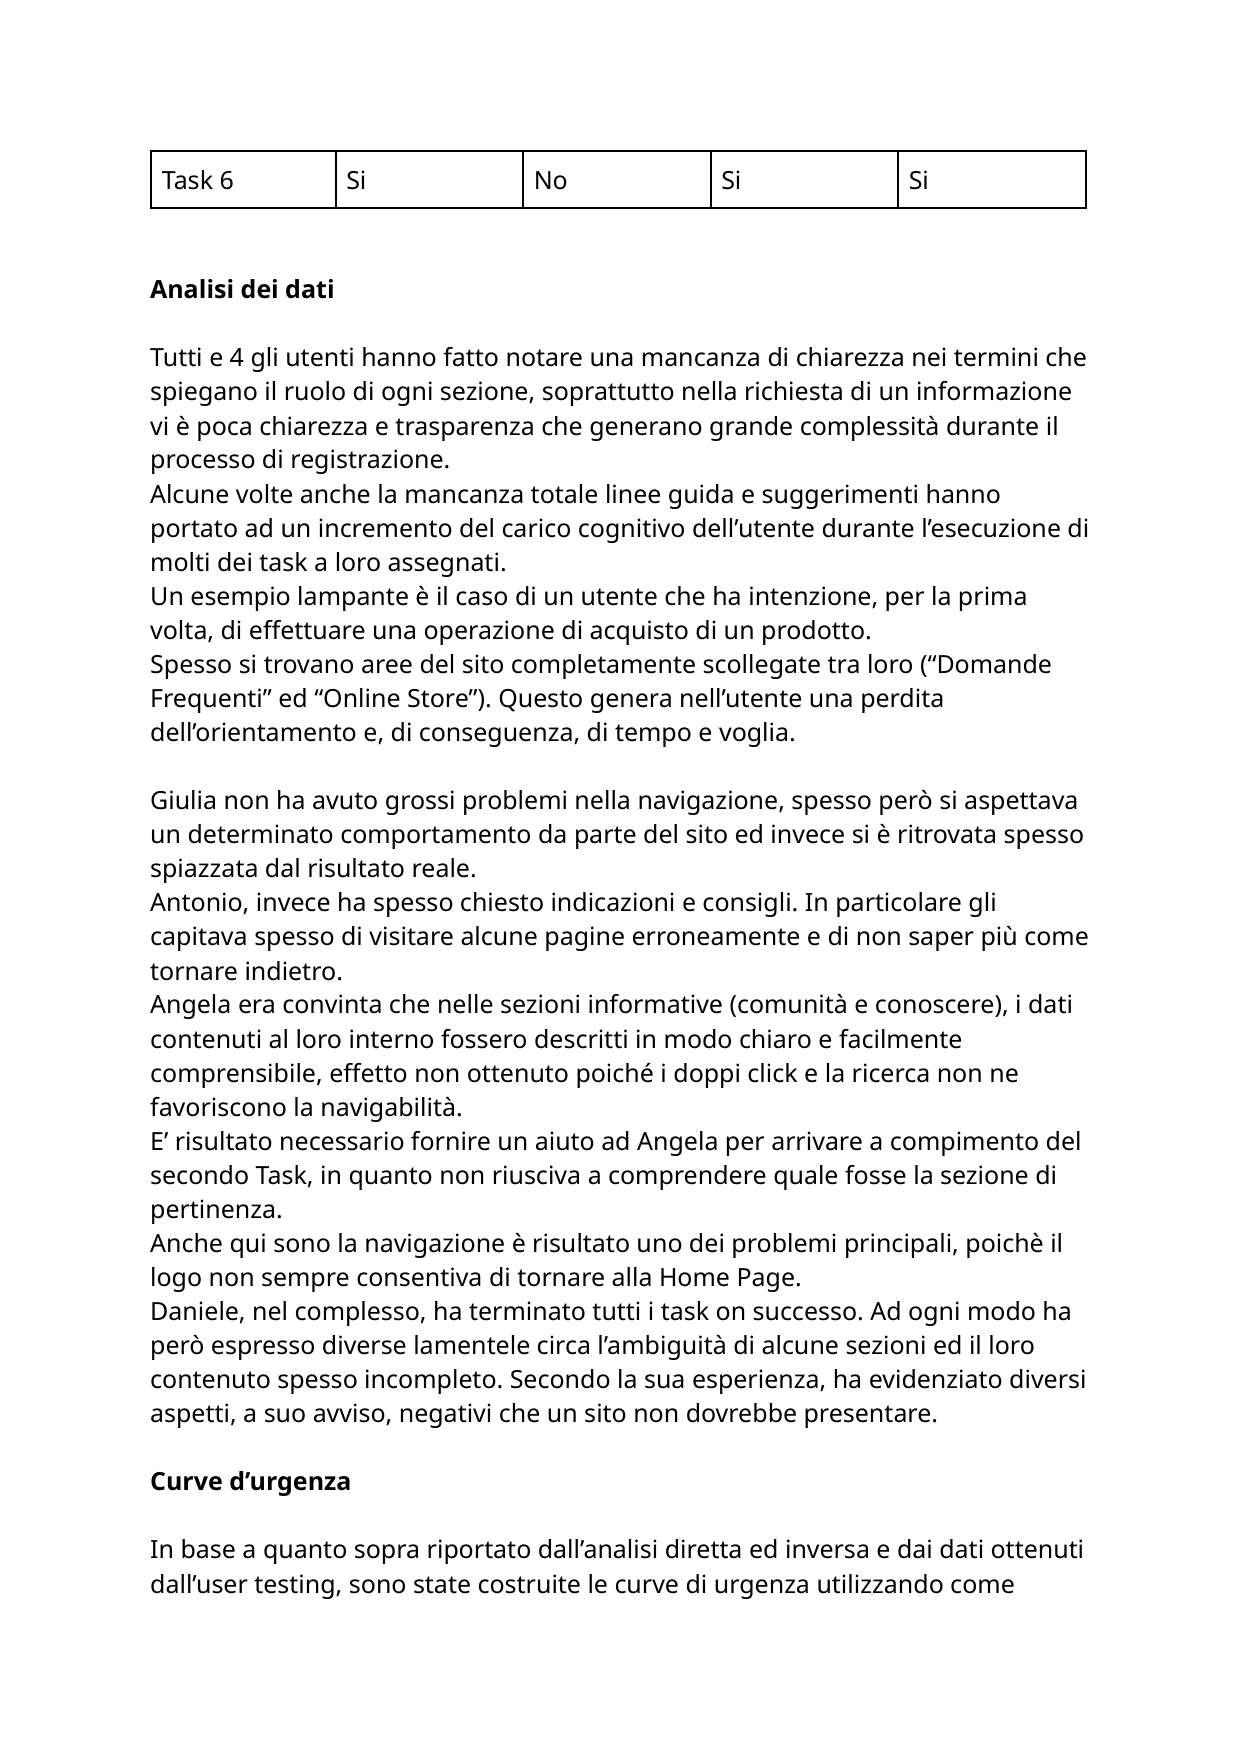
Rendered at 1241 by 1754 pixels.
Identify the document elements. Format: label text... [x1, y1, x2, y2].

text Curve d’urgenza [150, 1464, 1090, 1498]
text Spesso si trovano aree del sito completamente scollegate tra loro (“Domande Frequenti” ed “Online Store”). Questo genera nell’utente una perdita dell’orientamento e, di conseguenza, di tempo e voglia. [150, 647, 1090, 749]
text Giulia non ha avuto grossi problemi nella navigazione, spesso però si aspettava un determinato comportamento da parte del sito ed invece si è ritrovata spesso spiazzata dal risultato reale. [150, 783, 1090, 885]
text Un esempio lampante è il caso di un utente che ha intenzione, per la prima volta, di effettuare una operazione di acquisto di un prodotto. [150, 578, 1090, 647]
table_cell Si [899, 152, 1085, 207]
text Alcune volte anche la mancanza totale linee guida e suggerimenti hanno portato ad un incremento del carico cognitivo dell’utente durante l’esecuzione di molti dei task a loro assegnati. [150, 476, 1090, 578]
text Daniele, nel complesso, ha terminato tutti i task on successo. Ad ogni modo ha però espresso diverse lamentele circa l’ambiguità di alcune sezioni ed il loro contenuto spesso incompleto. Secondo la sua esperienza, ha evidenziato diversi aspetti, a suo avviso, negativi che un sito non dovrebbe presentare. [150, 1294, 1090, 1430]
table_cell No [524, 152, 710, 207]
text Tutti e 4 gli utenti hanno fatto notare una mancanza di chiarezza nei termini che spiegano il ruolo di ogni sezione, soprattutto nella richiesta di un informazione vi è poca chiarezza e trasparenza che generano grande complessità durante il processo di registrazione. [150, 340, 1090, 476]
text Angela era convinta che nelle sezioni informative (comunità e conoscere), i dati contenuti al loro interno fossero descritti in modo chiaro e facilmente comprensibile, effetto non ottenuto poiché i doppi click e la ricerca non ne favoriscono la navigabilità. [150, 987, 1090, 1123]
text In base a quanto sopra riportato dall’analisi diretta ed inversa e dai dati ottenuti dall’user testing, sono state costruite le curve di urgenza utilizzando come [150, 1532, 1090, 1600]
text E’ risultato necessario fornire un aiuto ad Angela per arrivare a compimento del secondo Task, in quanto non riusciva a comprendere quale fosse la sezione di pertinenza. [150, 1123, 1090, 1226]
text Antonio, invece ha spesso chiesto indicazioni e consigli. In particolare gli capitava spesso di visitare alcune pagine erroneamente e di non saper più come tornare indietro. [150, 885, 1090, 987]
text Analisi dei dati [150, 272, 1090, 306]
table_cell Si [712, 152, 897, 207]
text Anche qui sono la navigazione è risultato uno dei problemi principali, poichè il logo non sempre consentiva di tornare alla Home Page. [150, 1226, 1090, 1294]
table_cell Task 6 [152, 152, 335, 207]
table_cell Si [337, 152, 522, 207]
